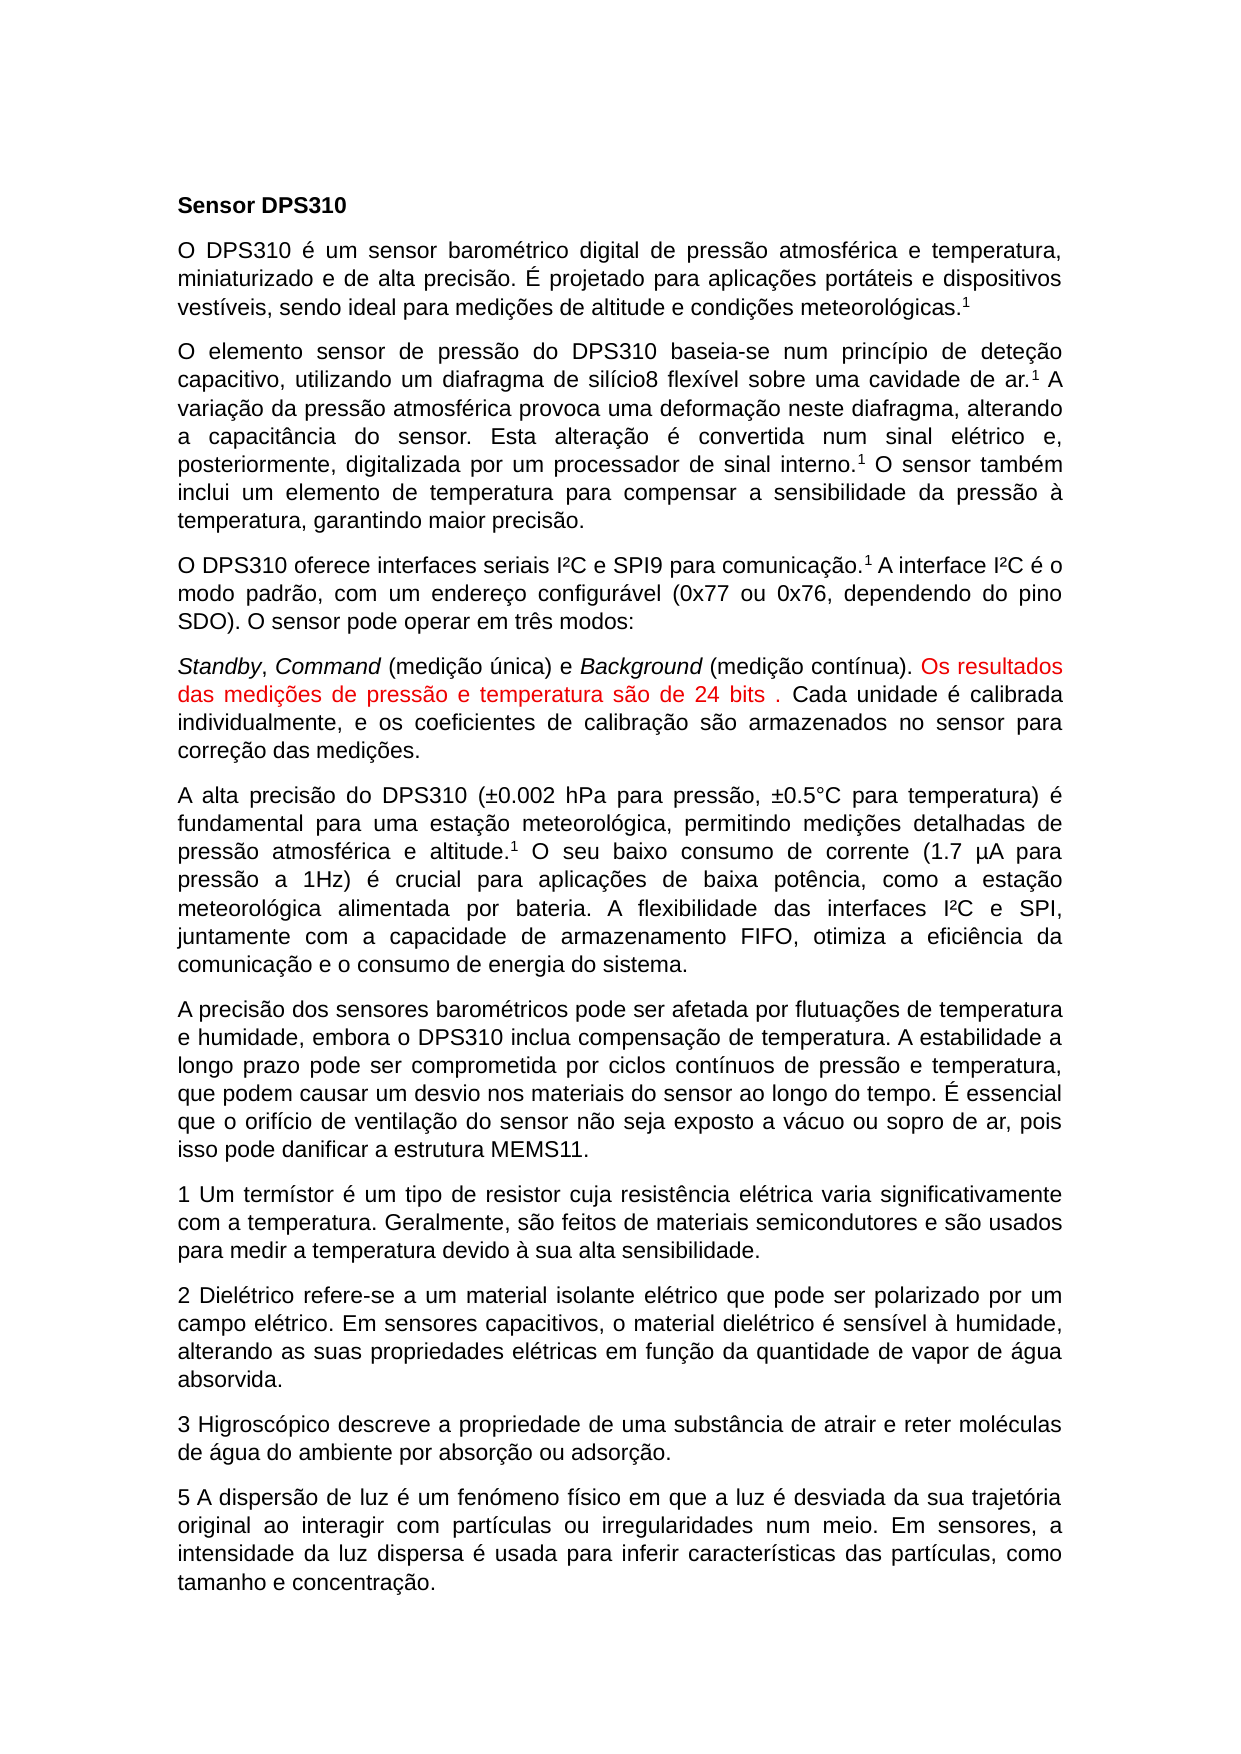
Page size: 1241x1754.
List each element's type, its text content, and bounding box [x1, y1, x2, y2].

text Standby, Command (medição única) e Background (medição contínua). Os resultados das medições de pressão e temperatura são de 24 bits . Cada unidade é calibrada individualmente, e os coeficientes de calibração são armazenados no sensor para correção das medições. [177, 653, 1063, 763]
text O DPS310 oferece interfaces seriais I²C e SPI9 para comunicação.1 A interface I²C é o modo padrão, com um endereço configurável (0x77 ou 0x76, dependendo do pino SDO). O sensor pode operar em três modos: [177, 552, 1063, 634]
text A alta precisão do DPS310 (±0.002 hPa para pressão, ±0.5°C para temperatura) é fundamental para uma estação meteorológica, permitindo medições detalhadas de pressão atmosférica e altitude.1 O seu baixo consumo de corrente (1.7 µA para pressão a 1Hz) é crucial para aplicações de baixa potência, como a estação meteorológica alimentada por bateria. A flexibilidade das interfaces I²C e SPI, juntamente com a capacidade de armazenamento FIFO, otimiza a eficiência da comunicação e o consumo de energia do sistema. [177, 782, 1063, 977]
text O elemento sensor de pressão do DPS310 baseia-se num princípio de deteção capacitivo, utilizando um diafragma de silício8 flexível sobre uma cavidade de ar.1 A variação da pressão atmosférica provoca uma deformação neste diafragma, alterando a capacitância do sensor. Esta alteração é convertida num sinal elétrico e, posteriormente, digitalizada por um processador de sinal interno.1 O sensor também inclui um elemento de temperatura para compensar a sensibilidade da pressão à temperatura, garantindo maior precisão. [177, 338, 1063, 533]
text O DPS310 é um sensor barométrico digital de pressão atmosférica e temperatura, miniaturizado e de alta precisão. É projetado para aplicações portáteis e dispositivos vestíveis, sendo ideal para medições de altitude e condições meteorológicas.1 [177, 237, 1063, 320]
text 5 A dispersão de luz é um fenómeno físico em que a luz é desviada da sua trajetória original ao interagir com partículas ou irregularidades num meio. Em sensores, a intensidade da luz dispersa é usada para inferir características das partículas, como tamanho e concentração. [177, 1484, 1063, 1595]
text 3 Higroscópico descreve a propriedade de uma substância de atrair e reter moléculas de água do ambiente por absorção ou adsorção. [177, 1411, 1063, 1466]
text 2 Dielétrico refere-se a um material isolante elétrico que pode ser polarizado por um campo elétrico. Em sensores capacitivos, o material dielétrico é sensível à humidade, alterando as suas propriedades elétricas em função da quantidade de vapor de água absorvida. [177, 1282, 1063, 1393]
text Sensor DPS310 [177, 192, 1063, 219]
text 1 Um termístor é um tipo de resistor cuja resistência elétrica varia significativamente com a temperatura. Geralmente, são feitos de materiais semicondutores e são usados para medir a temperatura devido à sua alta sensibilidade. [177, 1181, 1063, 1263]
text A precisão dos sensores barométricos pode ser afetada por flutuações de temperatura e humidade, embora o DPS310 inclua compensação de temperatura. A estabilidade a longo prazo pode ser comprometida por ciclos contínuos de pressão e temperatura, que podem causar um desvio nos materiais do sensor ao longo do tempo. É essencial que o orifício de ventilação do sensor não seja exposto a vácuo ou sopro de ar, pois isso pode danificar a estrutura MEMS11. [177, 996, 1063, 1162]
